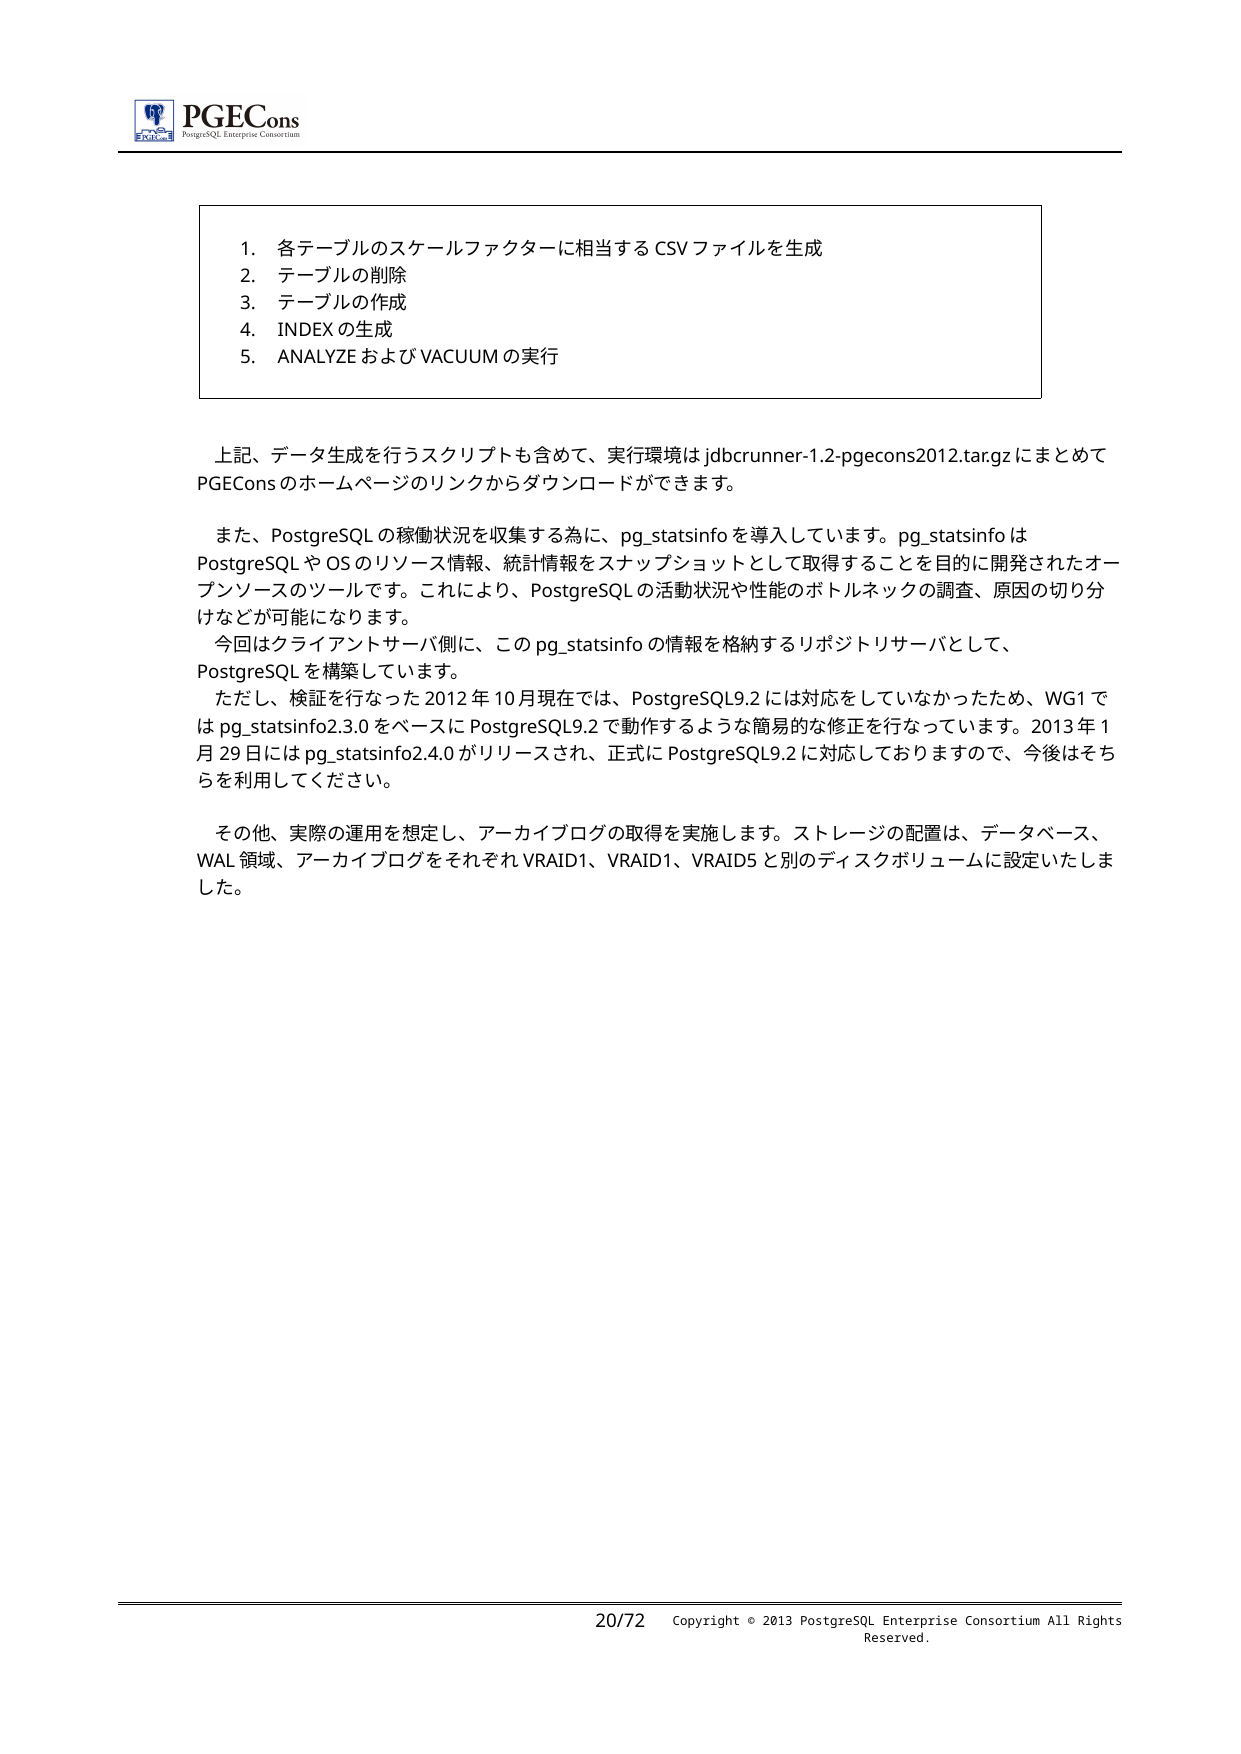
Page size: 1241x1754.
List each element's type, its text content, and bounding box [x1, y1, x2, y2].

text 上記、データ生成を行うスクリプトも含めて、実行環境はjdbcrunner-1.2-pgecons2012.tar.gzにまとめてPGEConsのホームページのリンクからダウンロードができます。 [197, 441, 1122, 495]
list テーブルの作成 [240, 288, 1038, 315]
picture [128, 94, 306, 147]
text その他、実際の運用を想定し、アーカイブログの取得を実施します。ストレージの配置は、データベース、WAL領域、アーカイブログをそれぞれVRAID1、VRAID1、VRAID5と別のディスクボリュームに設定いたしました。 [197, 818, 1122, 900]
text また、PostgreSQLの稼働状況を収集する為に、pg_statsinfoを導入しています。pg_statsinfoはPostgreSQLやOSのリソース情報、統計情報をスナップショットとして取得することを目的に開発されたオープンソースのツールです。これにより、PostgreSQLの活動状況や性能のボトルネックの調査、原因の切り分けなどが可能になります。 [197, 521, 1122, 630]
list テーブルの削除 [240, 261, 1038, 288]
text ただし、検証を行なった2012年10月現在では、PostgreSQL9.2には対応をしていなかったため、WG1ではpg_statsinfo2.3.0をベースにPostgreSQL9.2で動作するような簡易的な修正を行なっています。2013年1月29日にはpg_statsinfo2.4.0がリリースされ、正式にPostgreSQL9.2に対応しておりますので、今後はそちらを利用してください。 [197, 684, 1122, 793]
list ANALYZEおよびVACUUMの実行 [240, 342, 1038, 369]
list INDEXの生成 [240, 315, 1038, 342]
text 今回はクライアントサーバ側に、このpg_statsinfoの情報を格納するリポジトリサーバとして、PostgreSQLを構築しています。 [197, 630, 1122, 684]
list 各テーブルのスケールファクターに相当するCSVファイルを生成 [240, 233, 1038, 261]
